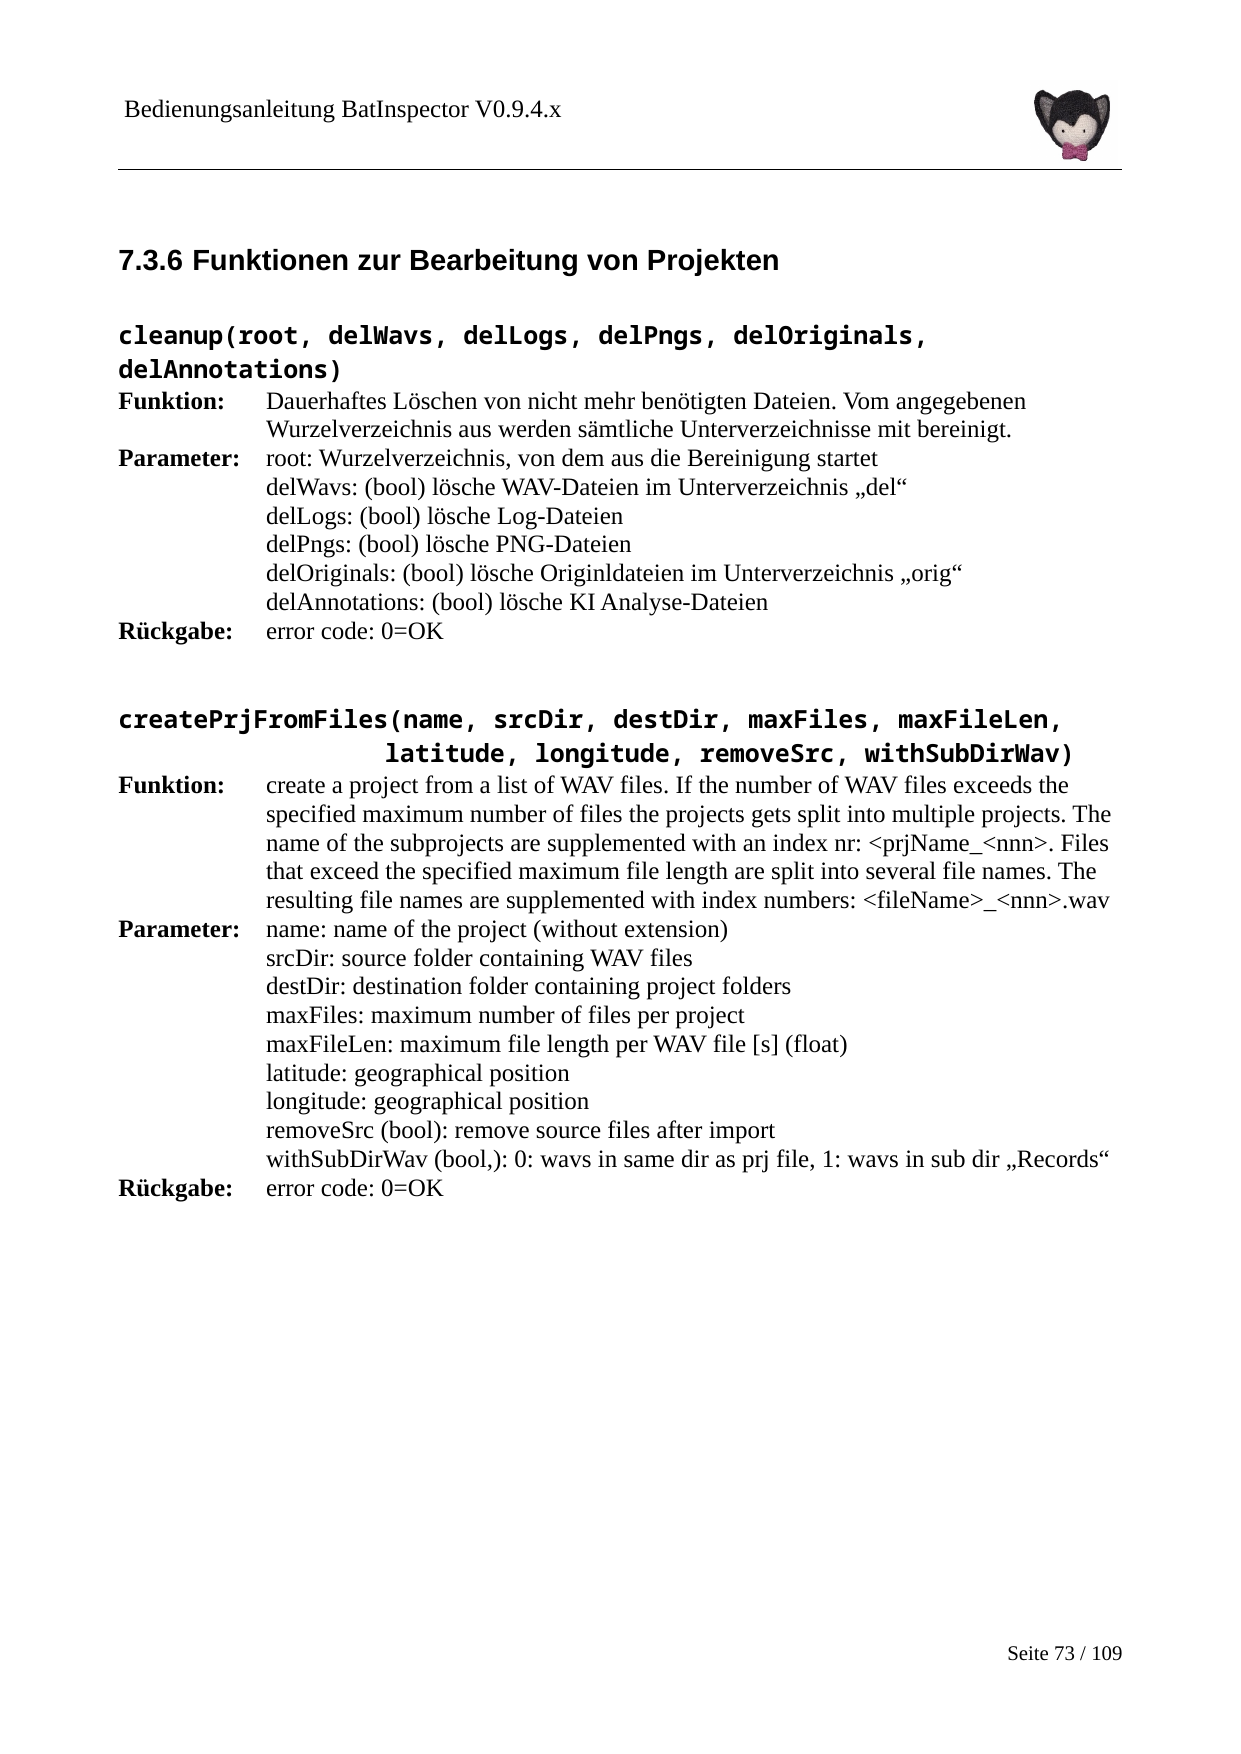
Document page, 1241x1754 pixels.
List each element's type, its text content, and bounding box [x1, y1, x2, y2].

text createPrjFromFiles(name, srcDir, destDir, maxFiles, maxFileLen, latitude, longitude, removeSrc, withSubDirWav) [118, 702, 1122, 770]
subtitle Funktionen zur Bearbeitung von Projekten [118, 243, 1122, 276]
text Funktion: create a project from a list of WAV files. If the number of WAV files exceeds the specified maximum number of files the projects gets split into multiple projects. The name of the subprojects are supplemented with an index nr: <prjName_<nnn>. Files that exceed the specified maximum file length are split into several file names. The resulting file names are supplemented with index numbers: <fileName>_<nnn>.wav [118, 770, 1122, 914]
text delLogs: (bool) lösche Log-Dateien delPngs: (bool) lösche PNG-Dateien delOriginals: (bool) lösche Originldateien im Unterverzeichnis „orig“ delAnnotations: (bool) lösche KI Analyse-Dateien [118, 501, 1122, 616]
text Parameter: name: name of the project (without extension) srcDir: source folder containing WAV files destDir: destination folder containing project folders maxFiles: maximum number of files per project maxFileLen: maximum file length per WAV file [s] (float) latitude: geographical position longitude: geographical position removeSrc (bool): remove source files after import withSubDirWav (bool,): 0: wavs in same dir as prj file, 1: wavs in sub dir „Records“ Rückgabe: error code: 0=OK [118, 914, 1122, 1201]
text Rückgabe: error code: 0=OK [118, 616, 1122, 644]
text Funktion: Dauerhaftes Löschen von nicht mehr benötigten Dateien. Vom angegebenen Wurzelverzeichnis aus werden sämtliche Unterverzeichnisse mit bereinigt. [118, 386, 1122, 443]
text Parameter: root: Wurzelverzeichnis, von dem aus die Bereinigung startet delWavs: (bool) lösche WAV-Dateien im Unterverzeichnis „del“ [118, 443, 1122, 501]
text cleanup(root, delWavs, delLogs, delPngs, delOriginals, delAnnotations) [118, 318, 1122, 386]
picture [1030, 80, 1119, 169]
